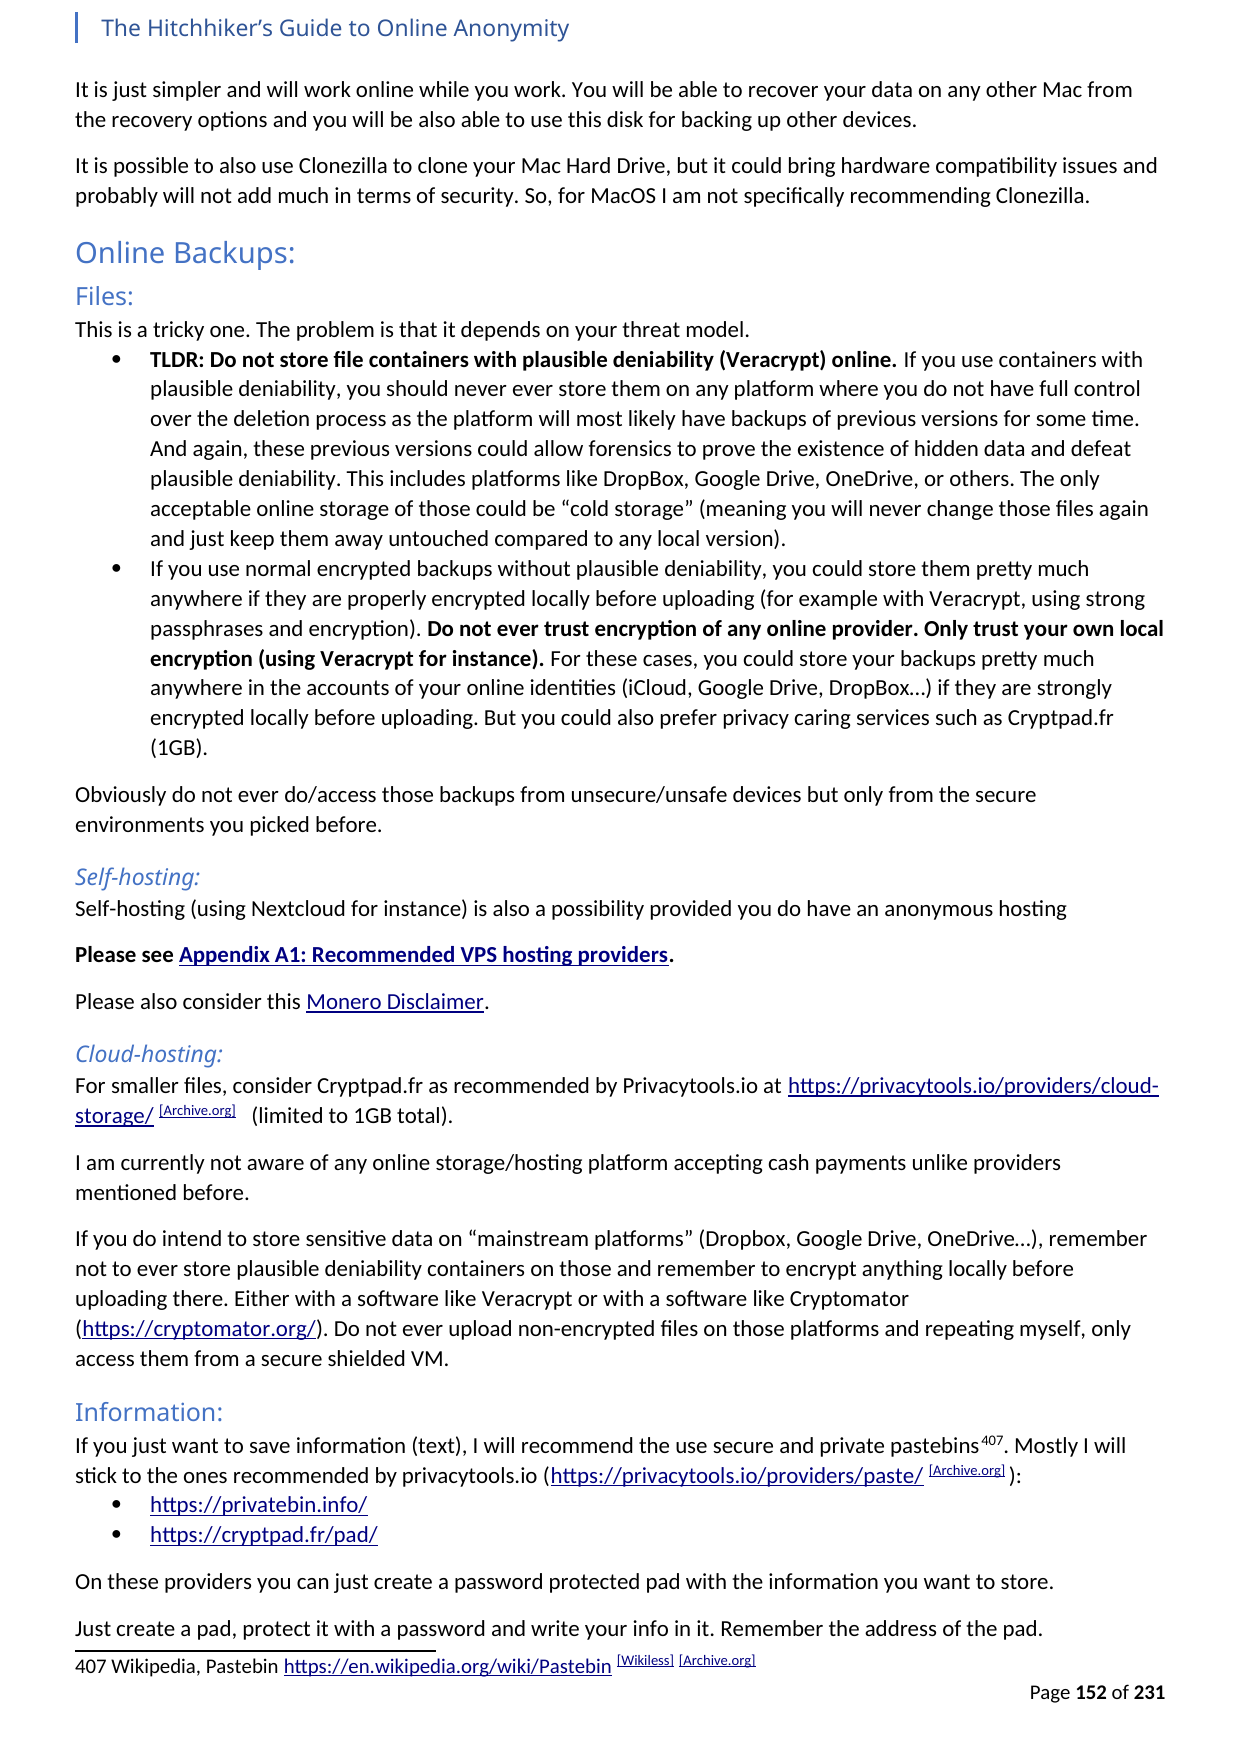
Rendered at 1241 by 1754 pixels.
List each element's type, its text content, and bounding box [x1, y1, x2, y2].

subtitle Self-hosting: [75, 861, 1165, 892]
text I am currently not aware of any online storage/hosting platform accepting cash payments unlike providers mentioned before. [75, 1148, 1165, 1206]
text If you just want to save information (text), I will recommend the use secure and private pastebins. Mostly I will stick to the ones recommended by privacytools.io (https://privacytools.io/providers/paste/ [Archive.org] ): [75, 1431, 1165, 1489]
subtitle Information: [75, 1394, 1165, 1428]
text If you do intend to store sensitive data on “mainstream platforms” (Dropbox, Google Drive, OneDrive…), remember not to ever store plausible deniability containers on those and remember to encrypt anything locally before uploading there. Either with a software like Veracrypt or with a software like Cryptomator (https://cryptomator.org/). Do not ever upload non-encrypted files on those platforms and repeating myself, only access them from a secure shielded VM. [75, 1224, 1165, 1372]
text It is just simpler and will work online while you work. You will be able to recover your data on any other Mac from the recovery options and you will be also able to use this disk for backing up other devices. [75, 75, 1165, 133]
text Self-hosting (using Nextcloud for instance) is also a possibility provided you do have an anonymous hosting [75, 894, 1165, 922]
text Just create a pad, protect it with a password and write your info in it. Remember the address of the pad. [75, 1614, 1165, 1642]
text This is a tricky one. The problem is that it depends on your threat model. [75, 315, 1165, 343]
list https://privatebin.info/ [112, 1491, 1165, 1519]
text For smaller files, consider Cryptpad.fr as recommended by Privacytools.io at https://privacytools.io/providers/cloud-storage/ [Archive.org] (limited to 1GB total). [75, 1071, 1165, 1129]
list TLDR: Do not store file containers with plausible deniability (Veracrypt) online. If you use containers with plausible deniability, you should never ever store them on any platform where you do not have full control over the deletion process as the platform will most likely have backups of previous versions for some time. And again, these previous versions could allow forensics to prove the existence of hidden data and defeat plausible deniability. This includes platforms like DropBox, Google Drive, OneDrive, or others. The only acceptable online storage of those could be “cold storage” (meaning you will never change those files again and just keep them away untouched compared to any local version). [112, 345, 1165, 552]
text Obviously do not ever do/access those backups from unsecure/unsafe devices but only from the secure environments you picked before. [75, 780, 1165, 838]
subtitle Files: [75, 278, 1165, 312]
list If you use normal encrypted backups without plausible deniability, you could store them pretty much anywhere if they are properly encrypted locally before uploading (for example with Veracrypt, using strong passphrases and encryption). Do not ever trust encryption of any online provider. Only trust your own local encryption (using Veracrypt for instance). For these cases, you could store your backups pretty much anywhere in the accounts of your online identities (iCloud, Google Drive, DropBox…) if they are strongly encrypted locally before uploading. But you could also prefer privacy caring services such as Cryptpad.fr (1GB). [112, 554, 1165, 761]
subtitle Cloud-hosting: [75, 1038, 1165, 1069]
text On these providers you can just create a password protected pad with the information you want to store. [75, 1567, 1165, 1595]
list https://cryptpad.fr/pad/ [112, 1521, 1165, 1548]
text Wikipedia, Pastebin https://en.wikipedia.org/wiki/Pastebin [Wikiless] [Archive.org] [75, 1651, 1165, 1679]
text Please see Appendix A1: Recommended VPS hosting providers. [75, 941, 1165, 968]
text Please also consider this Monero Disclaimer. [75, 987, 1165, 1015]
subtitle Online Backups: [75, 232, 1165, 272]
text It is possible to also use Clonezilla to clone your Mac Hard Drive, but it could bring hardware compatibility issues and probably will not add much in terms of security. So, for MacOS I am not specifically recommending Clonezilla. [75, 151, 1165, 209]
